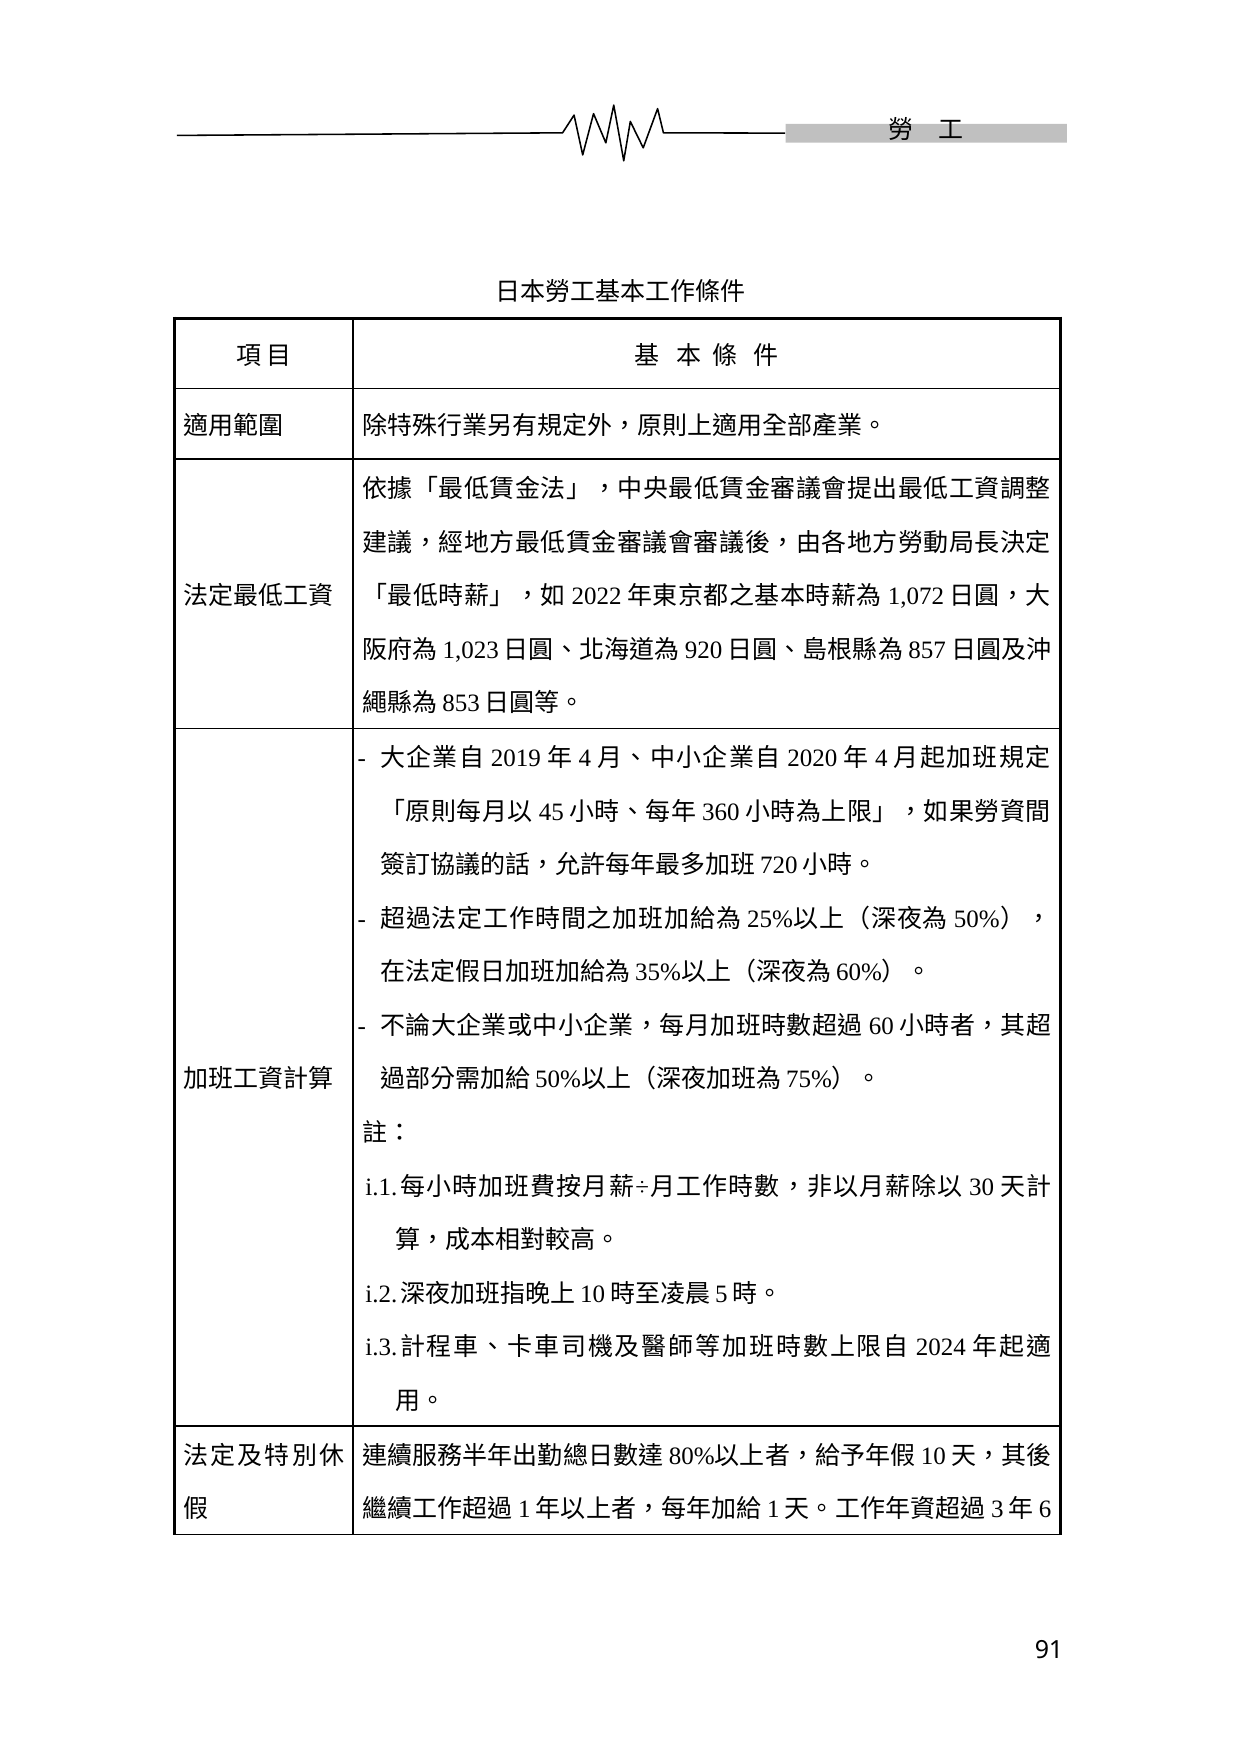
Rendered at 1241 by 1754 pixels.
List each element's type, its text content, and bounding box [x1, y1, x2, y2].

table_cell 大企業自2019年4月、中小企業自2020年4月起加班規定「原則每月以45小時、每年360小時為上限」，如果勞資間簽訂協議的話，允許每年最多加班720小時。 超過法定工作時間之加班加給為25%以上（深夜為50%），在法定假日加班加給為35%以上（深夜為60%）。 不論大企業或中小企業，每月加班時數超過60小時者，其超過部分需加給50%以上（深夜加班為75%）。 註： 每小時加班費按月薪÷月工作時數，非以月薪除以30天計算，成本相對較高。 深夜加班指晚上10時至凌晨5時。 計程車、卡車司機及醫師等加班時數上限自2024年起適用。 [354, 729, 1059, 1425]
table_cell 法定最低工資 [176, 460, 352, 727]
text 日本勞工基本工作條件 [177, 263, 1063, 317]
table_header 基 本 條 件 [354, 320, 1059, 387]
table_cell 依據「最低賃金法」，中央最低賃金審議會提出最低工資調整建議，經地方最低賃金審議會審議後，由各地方勞動局長決定「最低時薪」，如2022年東京都之基本時薪為1,072日圓，大阪府為1,023日圓、北海道為920日圓、島根縣為857日圓及沖繩縣為853日圓等。 [354, 460, 1059, 727]
table_cell 加班工資計算 [176, 729, 352, 1425]
table_header 項 目 [176, 320, 352, 387]
table_cell 連續服務半年出勤總日數達80%以上者，給予年假10天，其後繼續工作超過1年以上者，每年加給1天。工作年資超過3年6 [354, 1427, 1059, 1534]
table_cell 法定及特別休假 [176, 1427, 352, 1534]
table_cell 除特殊行業另有規定外，原則上適用全部產業。 [354, 389, 1059, 458]
table_cell 適用範圍 [176, 389, 352, 458]
